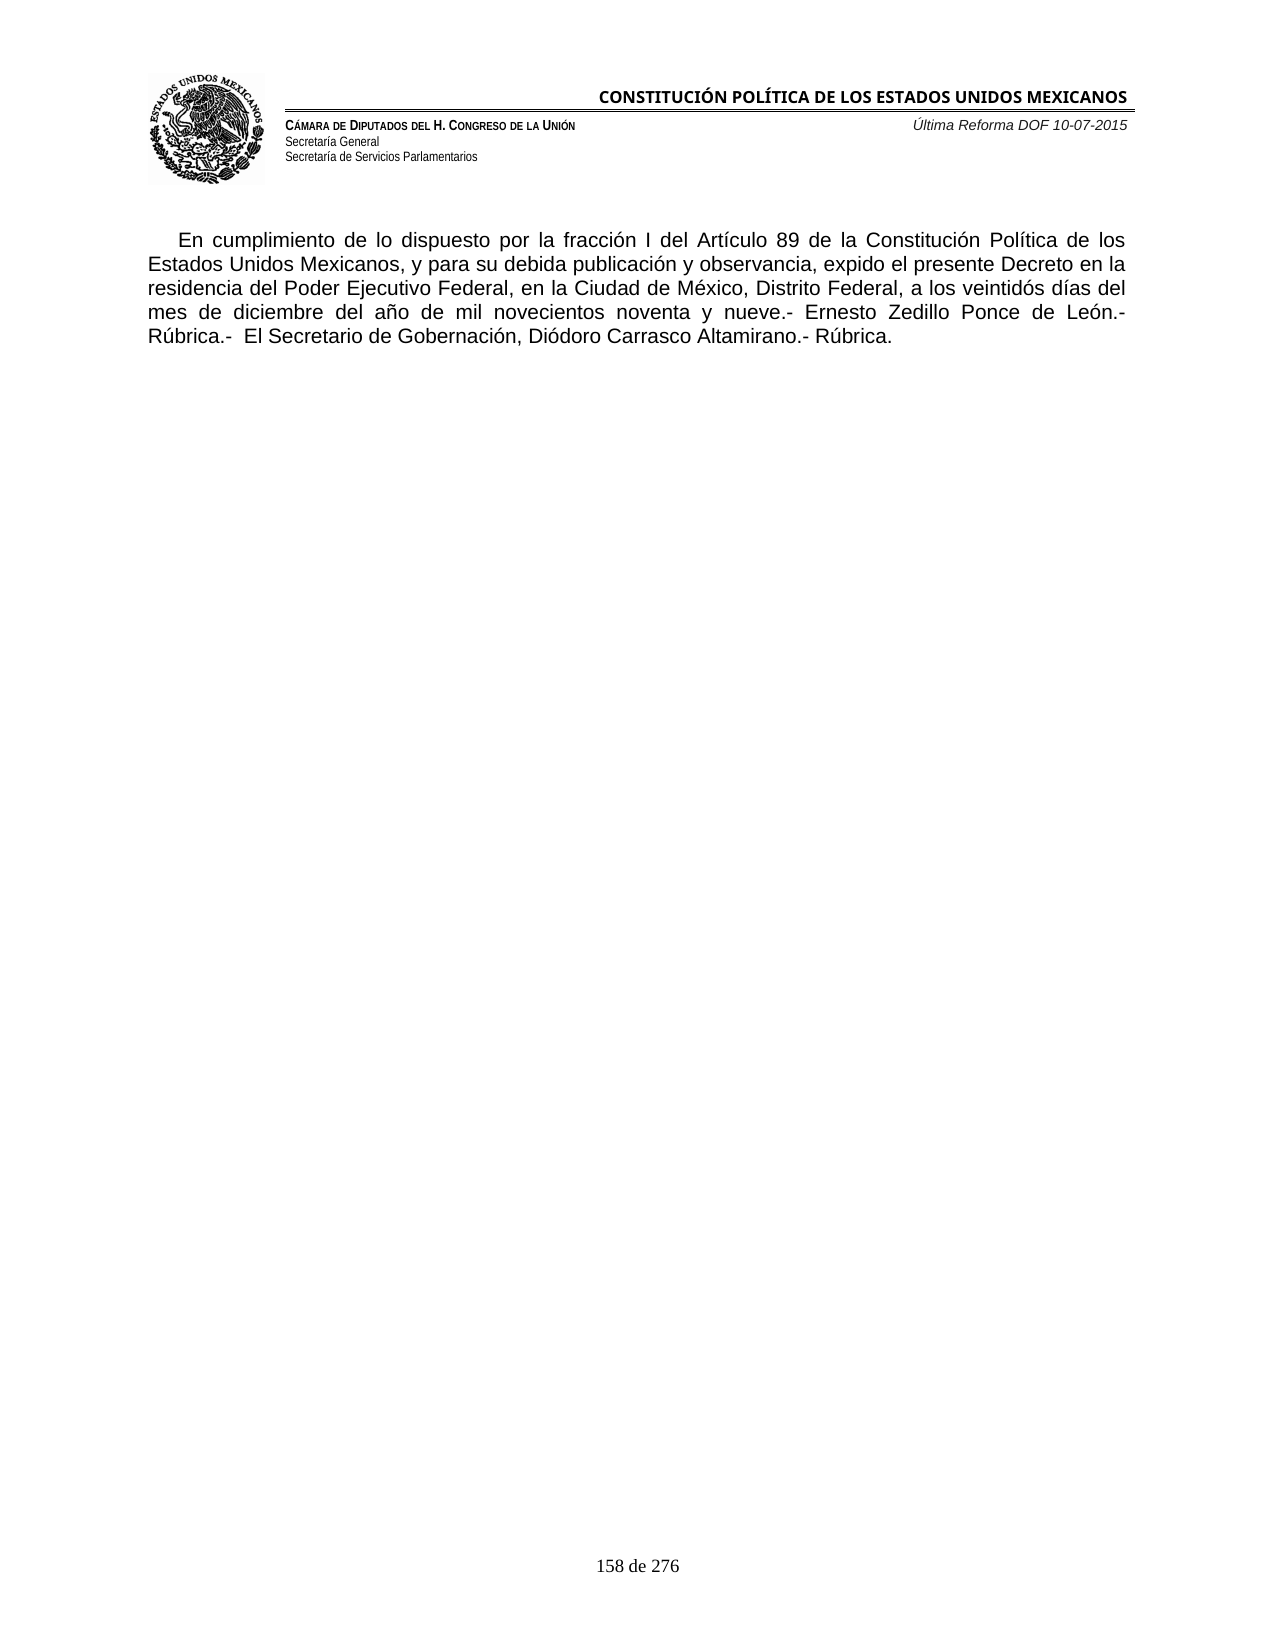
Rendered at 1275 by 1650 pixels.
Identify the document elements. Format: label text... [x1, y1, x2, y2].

text En cumplimiento de lo dispuesto por la fracción I del Artículo 89 de la Constitución Política de los Estados Unidos Mexicanos, y para su debida publicación y observancia, expido el presente Decreto en la residencia del Poder Ejecutivo Federal, en la Ciudad de México, Distrito Federal, a los veintidós días del mes de diciembre del año de mil novecientos noventa y nueve.- Ernesto Zedillo Ponce de León.- Rúbrica.- El Secretario de Gobernación, Diódoro Carrasco Altamirano.- Rúbrica. [148, 228, 1127, 348]
